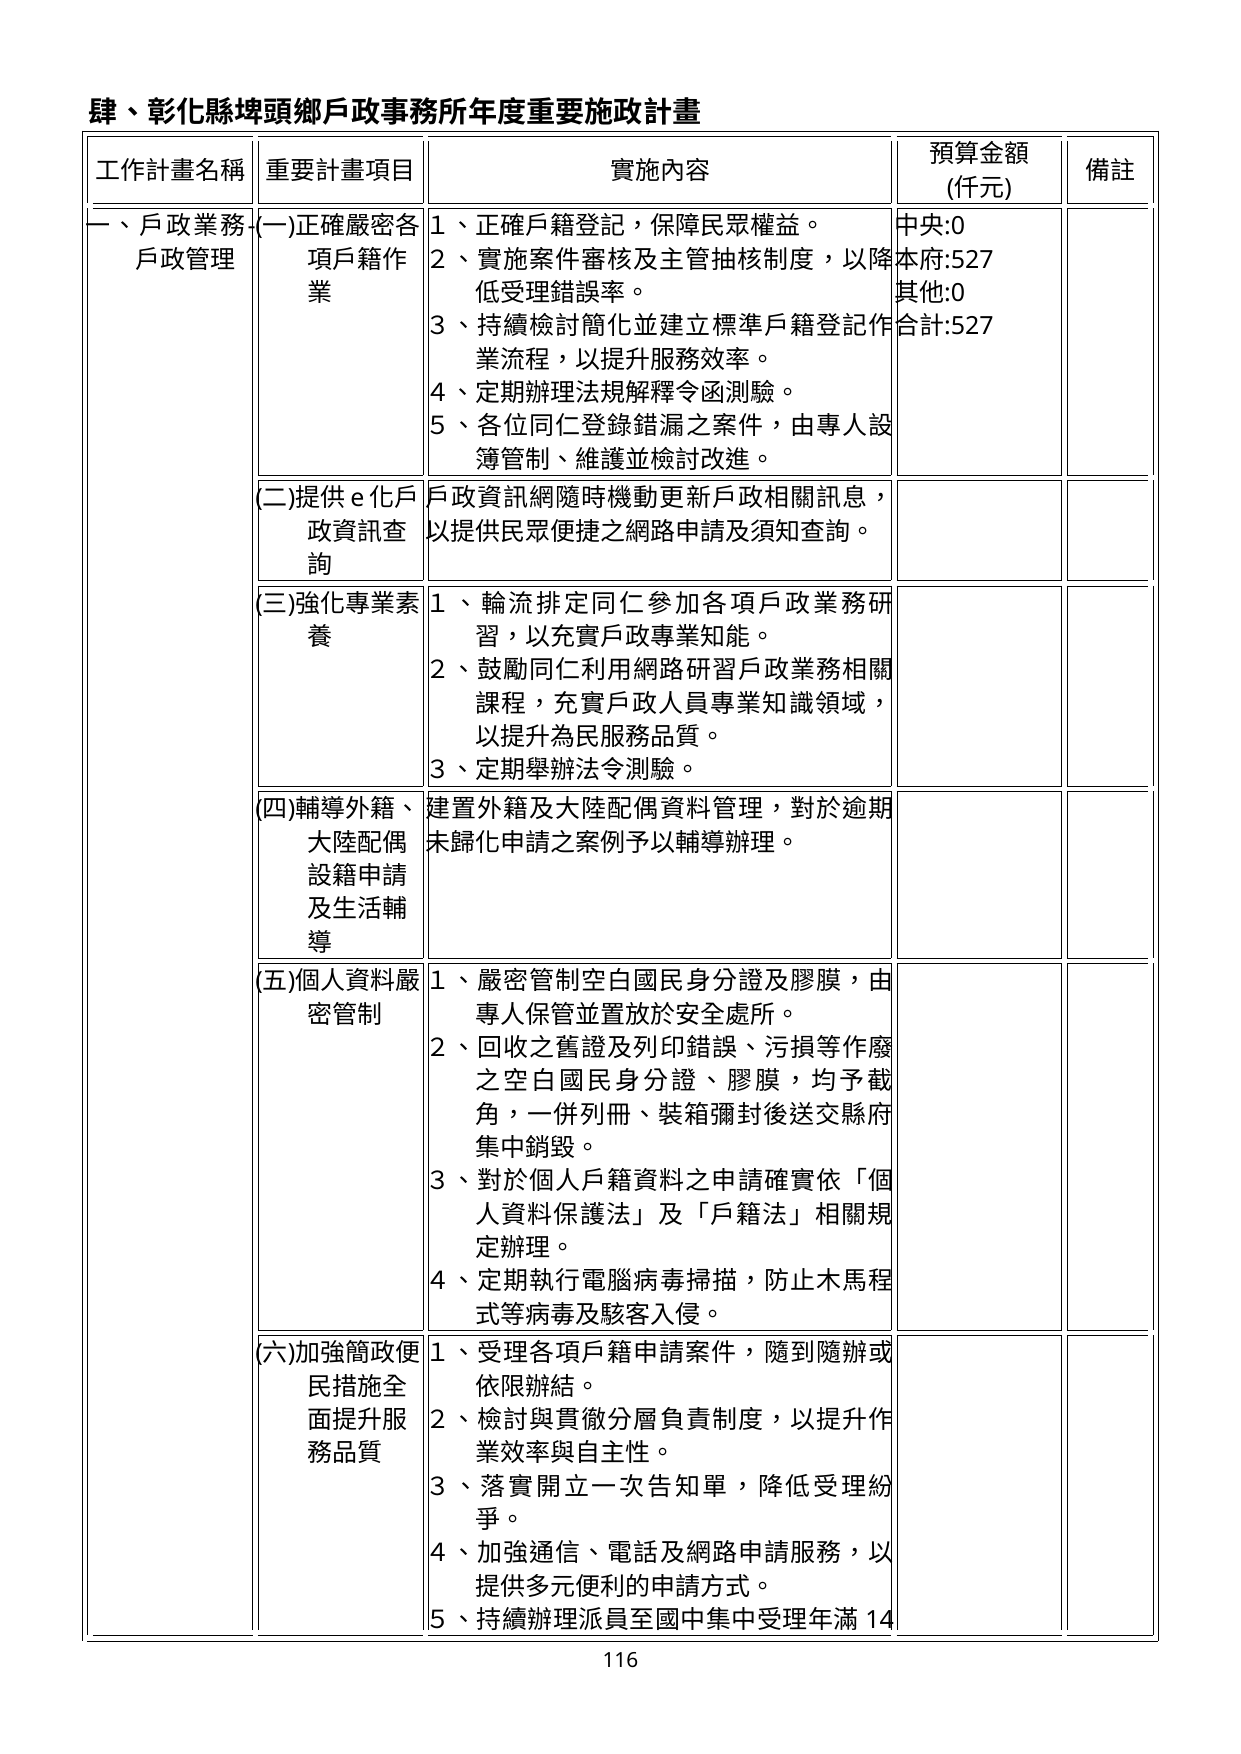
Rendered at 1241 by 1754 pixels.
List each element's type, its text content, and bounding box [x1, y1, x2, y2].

table_cell [1064, 203, 1156, 475]
table_cell [1064, 1330, 1156, 1635]
table_cell (六)加強簡政便民措施全面提升服務品質 [255, 1330, 425, 1635]
table_cell (三)強化專業素養 [255, 580, 425, 786]
table_header 工作計畫名稱 [85, 132, 255, 203]
table_header 備註 [1064, 132, 1156, 203]
table_header 實施內容 [425, 132, 894, 203]
table_cell [1064, 475, 1156, 580]
table_cell (一)正確嚴密各項戶籍作業 [255, 203, 425, 475]
table_cell [894, 1330, 1064, 1635]
table_cell [894, 786, 1064, 958]
table_cell [1064, 786, 1156, 958]
table_cell (二)提供e化戶政資訊查詢 [255, 475, 425, 580]
table_cell １、輪流排定同仁參加各項戶政業務研習，以充實戶政專業知能。 ２、鼓勵同仁利用網路研習戶政業務相關課程，充實戶政人員專業知識領域，以提升為民服務品質。 ３、定期舉辦法令測驗。 [425, 580, 894, 786]
table_cell (四)輔導外籍、大陸配偶設籍申請及生活輔導 [255, 786, 425, 958]
text 肆、彰化縣埤頭鄉戶政事務所年度重要施政計畫 [89, 89, 1152, 131]
table_cell [898, 587, 1061, 786]
table_cell [894, 958, 1064, 1330]
table_cell 一、戶政業務-戶政管理 [85, 203, 255, 1635]
table_cell [1064, 958, 1156, 1330]
table_cell １、嚴密管制空白國民身分證及膠膜，由專人保管並置放於安全處所。 ２、回收之舊證及列印錯誤、污損等作廢之空白國民身分證、膠膜，均予截角，一併列冊、裝箱彌封後送交縣府集中銷毀。 ３、對於個人戶籍資料之申請確實依「個人資料保護法」及「戶籍法」相關規定辦理。 ４、定期執行電腦病毒掃描，防止木馬程式等病毒及駭客入侵。 [425, 958, 894, 1330]
table_cell １、受理各項戶籍申請案件，隨到隨辦或依限辦結。 ２、檢討與貫徹分層負責制度，以提升作業效率與自主性。 ３、落實開立一次告知單，降低受理紛爭。 ４、加強通信、電話及網路申請服務，以提供多元便利的申請方式。 ５、持續辦理派員至國中集中受理年滿14 [425, 1330, 894, 1635]
table_cell 中央:0 本府:527 其他:0 合計:527 [894, 203, 1064, 475]
table_cell [1064, 580, 1156, 786]
table_cell (五)個人資料嚴密管制 [255, 958, 425, 1330]
table_header 預算金額 (仟元) [894, 132, 1064, 203]
table_cell [894, 475, 1064, 580]
table_cell 建置外籍及大陸配偶資料管理，對於逾期未歸化申請之案例予以輔導辦理。 [425, 786, 894, 958]
table_cell [898, 481, 1061, 580]
table_cell [898, 964, 1061, 1330]
table_cell [894, 580, 1064, 786]
table_cell [898, 792, 1061, 958]
table_header 重要計畫項目 [255, 132, 425, 203]
table_cell １、正確戶籍登記，保障民眾權益。 ２、實施案件審核及主管抽核制度，以降低受理錯誤率。 ３、持續檢討簡化並建立標準戶籍登記作業流程，以提升服務效率。 ４、定期辦理法規解釋令函測驗。 ５、各位同仁登錄錯漏之案件，由專人設簿管制、維護並檢討改進。 [425, 203, 894, 475]
table_cell 戶政資訊網隨時機動更新戶政相關訊息，以提供民眾便捷之網路申請及須知查詢。 [425, 475, 894, 580]
